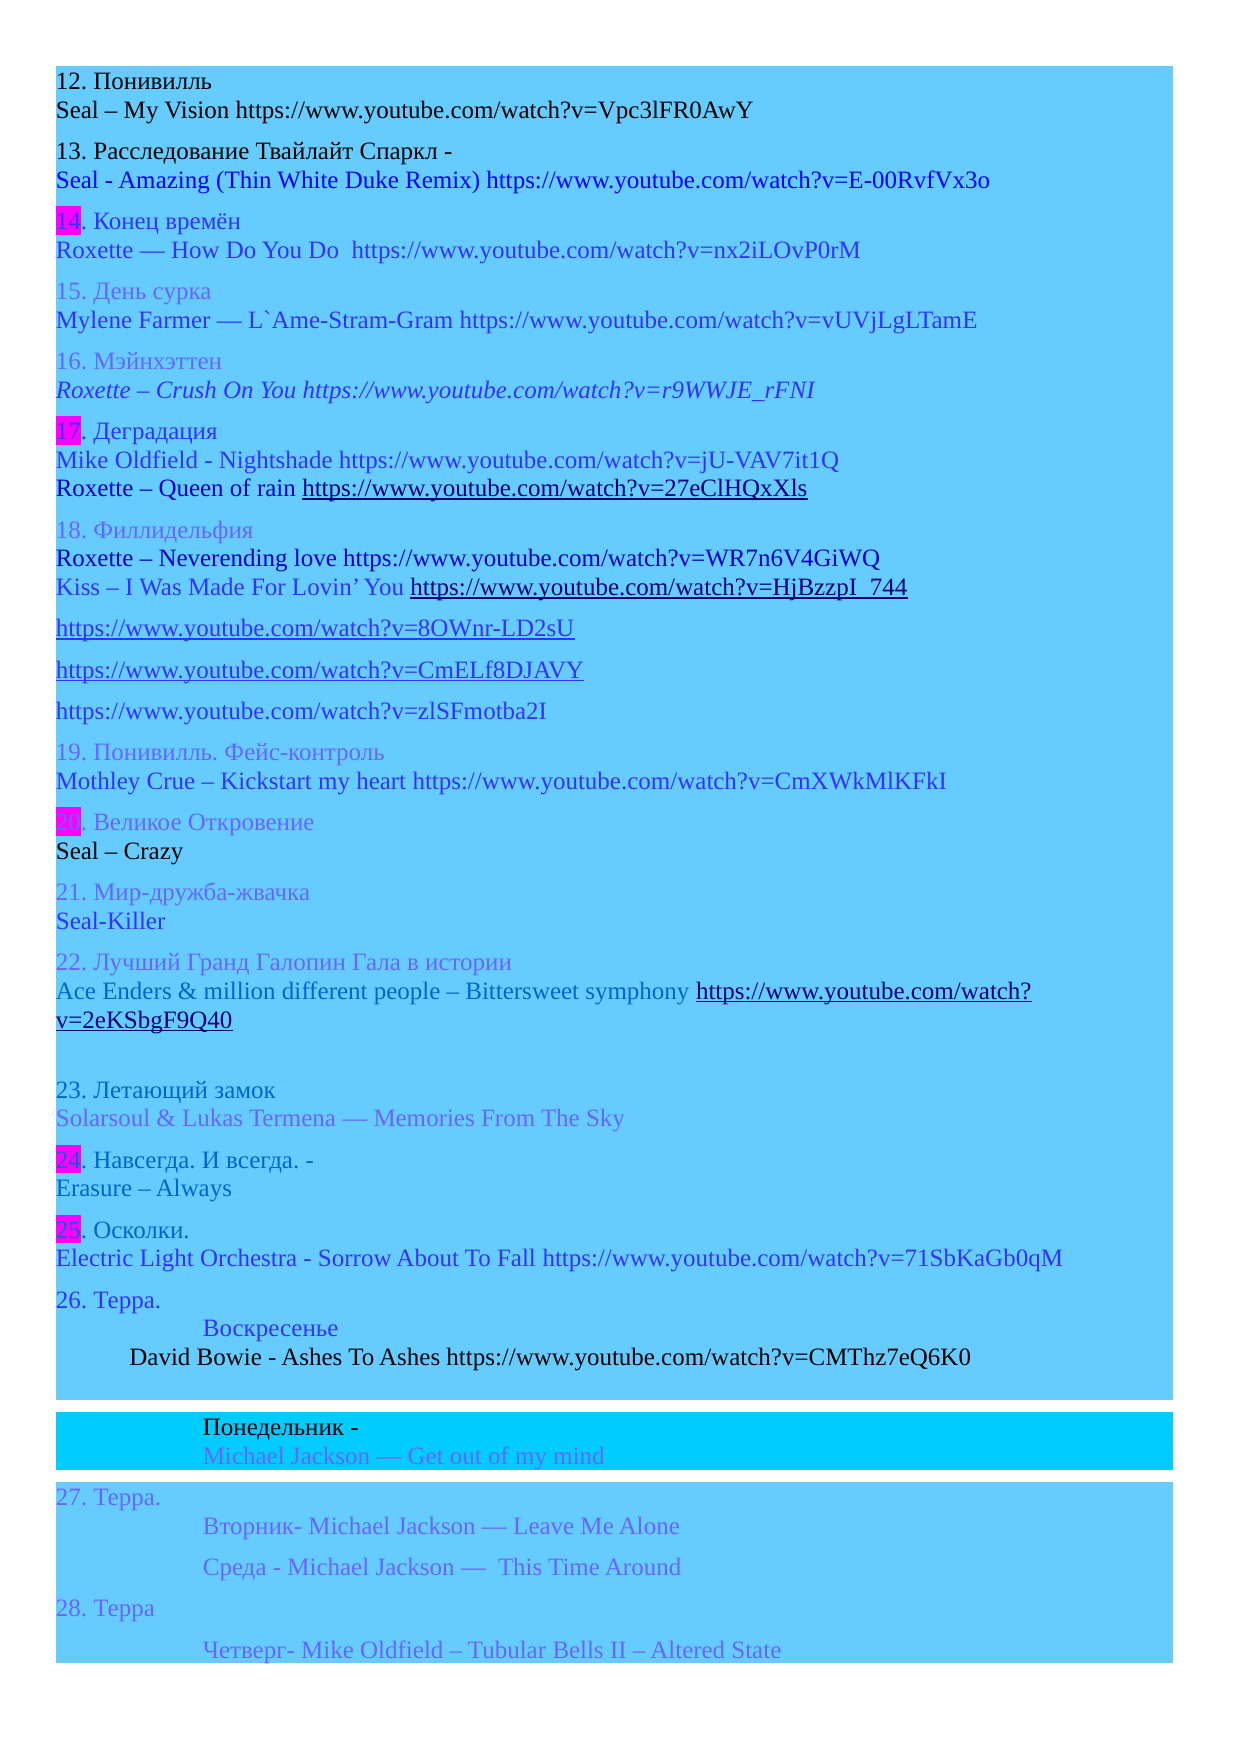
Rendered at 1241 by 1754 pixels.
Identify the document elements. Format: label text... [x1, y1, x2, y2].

text 28. Терра [56, 1593, 1173, 1622]
text 13. Расследование Твайлайт Спаркл - Seal - Amazing (Thin White Duke Remix) https://www.youtube.com/watch?v=E-00RvfVx3o [56, 136, 1173, 193]
text 26. Терра. Воскресенье David Bowie - Ashes To Ashes https://www.youtube.com/watch?v=CMThz7eQ6K0 [56, 1285, 1173, 1400]
text 23. Летающий замок Solarsoul & Lukas Termena — Memories From The Sky [56, 1075, 1173, 1132]
text 12. Понивилль Seal – My Vision https://www.youtube.com/watch?v=Vpc3lFR0AwY [56, 66, 1173, 123]
text Среда - Michael Jackson — This Time Around [56, 1552, 1173, 1581]
text 15. День сурка Mylene Farmer — L`Ame-Stram-Gram https://www.youtube.com/watch?v=vUVjLgLTamE [56, 276, 1173, 333]
text 20. Великое Откровение Seal – Crazy [56, 807, 1173, 865]
text 17. Деградация Mike Oldfield - Nightshade https://www.youtube.com/watch?v=jU-VAV7it1Q Roxette – Queen of rain https://www.youtube.com/watch?v=27eClHQxXls [56, 416, 1173, 502]
text 19. Понивилль. Фейс-контроль Mothley Crue – Kickstart my heart https://www.youtube.com/watch?v=CmXWkMlKFkI [56, 737, 1173, 795]
text 22. Лучший Гранд Галопин Гала в истории Ace Enders & million different people – Bittersweet symphony https://www.youtube.com/watch?v=2eKSbgF9Q40 [56, 947, 1173, 1062]
text https://www.youtube.com/watch?v=CmELf8DJAVY [56, 655, 1173, 683]
text 14. Конец времён Roxette — How Do You Do https://www.youtube.com/watch?v=nx2iLOvP0rM [56, 206, 1173, 263]
text 18. Филлидельфия Roxette – Neverending love https://www.youtube.com/watch?v=WR7n6V4GiWQ Kiss – I Was Made For Lovin’ You https://www.youtube.com/watch?v=HjBzzpI_744 [56, 515, 1173, 601]
text https://www.youtube.com/watch?v=8OWnr-LD2sU [56, 613, 1173, 642]
text Понедельник - Michael Jackson — Get out of my mind [56, 1412, 1173, 1470]
text 21. Мир-дружба-жвачка Seal-Killer [56, 877, 1173, 935]
text Четверг- Mike Oldfield – Tubular Bells II – Altered State [56, 1635, 1173, 1663]
text 27. Терра. Вторник- Michael Jackson — Leave Me Alone [56, 1482, 1173, 1540]
text 25. Осколки. Electric Light Orchestra - Sorrow About To Fall https://www.youtube.com/watch?v=71SbKaGb0qM [56, 1215, 1173, 1272]
text 16. Мэйнхэттен Roxette – Crush On You https://www.youtube.com/watch?v=r9WWJE_rFNI [56, 346, 1173, 403]
text 24. Навсегда. И всегда. - Erasure – Always [56, 1145, 1173, 1202]
text https://www.youtube.com/watch?v=zlSFmotba2I [56, 696, 1173, 725]
